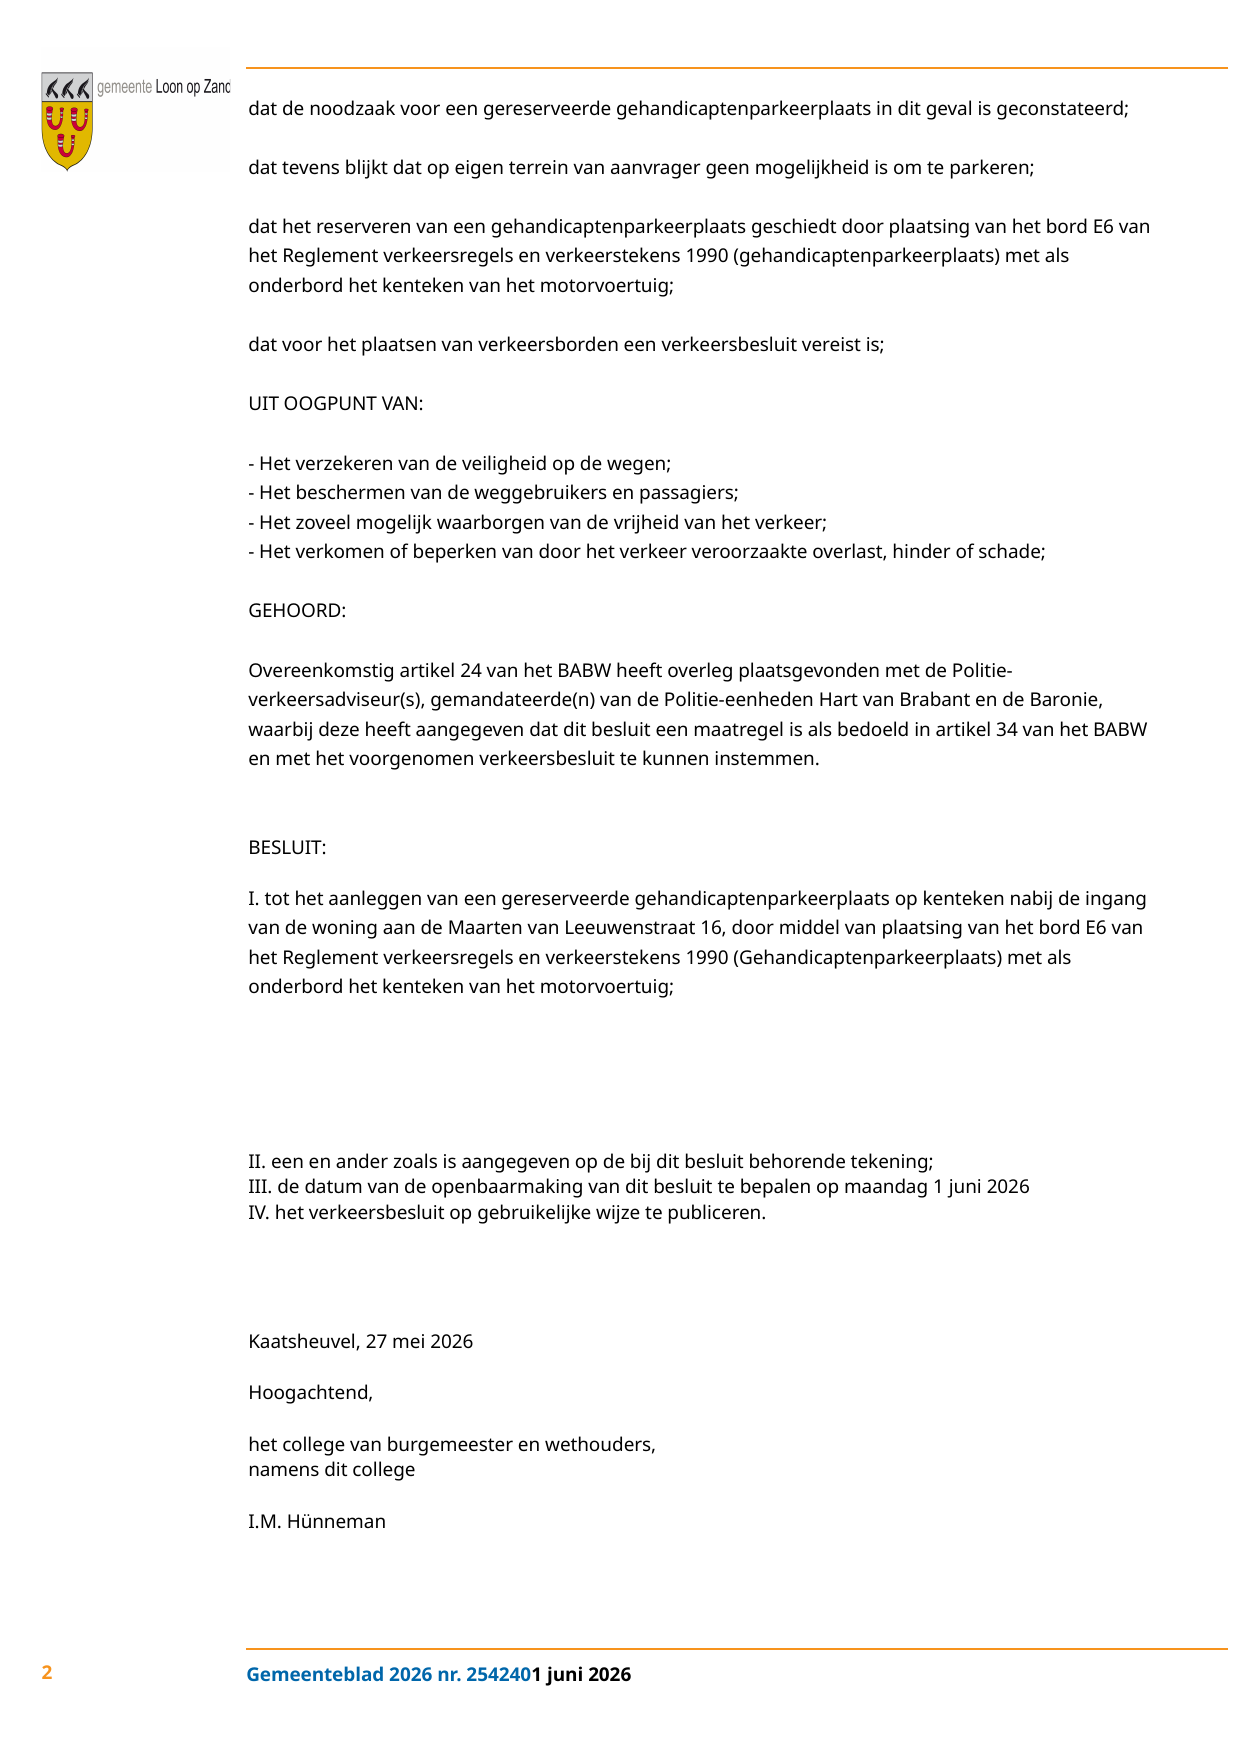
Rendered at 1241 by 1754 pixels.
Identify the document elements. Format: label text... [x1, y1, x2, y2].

text - Het zoveel mogelijk waarborgen van de vrijheid van het verkeer; [248, 509, 1152, 535]
text II. een en ander zoals is aangegeven op de bij dit besluit behorende tekening; [248, 1148, 1152, 1174]
text namens dit college [248, 1457, 1152, 1482]
text GEHOORD: [248, 598, 1152, 623]
text dat voor het plaatsen van verkeersborden een verkeersbesluit vereist is; [248, 331, 1152, 357]
text - Het verkomen of beperken van door het verkeer veroorzaakte overlast, hinder of schade; [248, 538, 1152, 564]
text - Het beschermen van de weggebruikers en passagiers; [248, 479, 1152, 505]
text I. tot het aanleggen van een gereserveerde gehandicaptenparkeerplaats op kenteken nabij de ingang van de woning aan de Maarten van Leeuwenstraat 16, door middel van plaatsing van het bord E6 van het Reglement verkeersregels en verkeerstekens 1990 (Gehandicaptenparkeerplaats) met als onderbord het kenteken van het motorvoertuig; [248, 885, 1152, 999]
text I.M. Hünneman [248, 1508, 1152, 1534]
text III. de datum van de openbaarmaking van dit besluit te bepalen op maandag 1 juni 2026 [248, 1174, 1152, 1199]
text Kaatsheuvel, 27 mei 2026 [248, 1328, 1152, 1354]
text BESLUIT: [248, 834, 1152, 860]
text dat tevens blijkt dat op eigen terrein van aanvrager geen mogelijkheid is om te parkeren; [248, 154, 1152, 180]
text Overeenkomstig artikel 24 van het BABW heeft overleg plaatsgevonden met de Politie-verkeersadviseur(s), gemandateerde(n) van de Politie-eenheden Hart van Brabant en de Baronie, waarbij deze heeft aangegeven dat dit besluit een maatregel is als bedoeld in artikel 34 van het BABW en met het voorgenomen verkeersbesluit te kunnen instemmen. [248, 657, 1152, 771]
text het college van burgemeester en wethouders, [248, 1431, 1152, 1457]
text - Het verzekeren van de veiligheid op de wegen; [248, 450, 1152, 476]
text Hoogachtend, [248, 1379, 1152, 1405]
text dat de noodzaak voor een gereserveerde gehandicaptenparkeerplaats in dit geval is geconstateerd; [248, 95, 1152, 121]
text dat het reserveren van een gehandicaptenparkeerplaats geschiedt door plaatsing van het bord E6 van het Reglement verkeersregels en verkeerstekens 1990 (gehandicaptenparkeerplaats) met als onderbord het kenteken van het motorvoertuig; [248, 213, 1152, 298]
text IV. het verkeersbesluit op gebruikelijke wijze te publiceren. [248, 1199, 1152, 1225]
text UIT OOGPUNT VAN: [248, 391, 1152, 416]
picture [41, 47, 231, 172]
